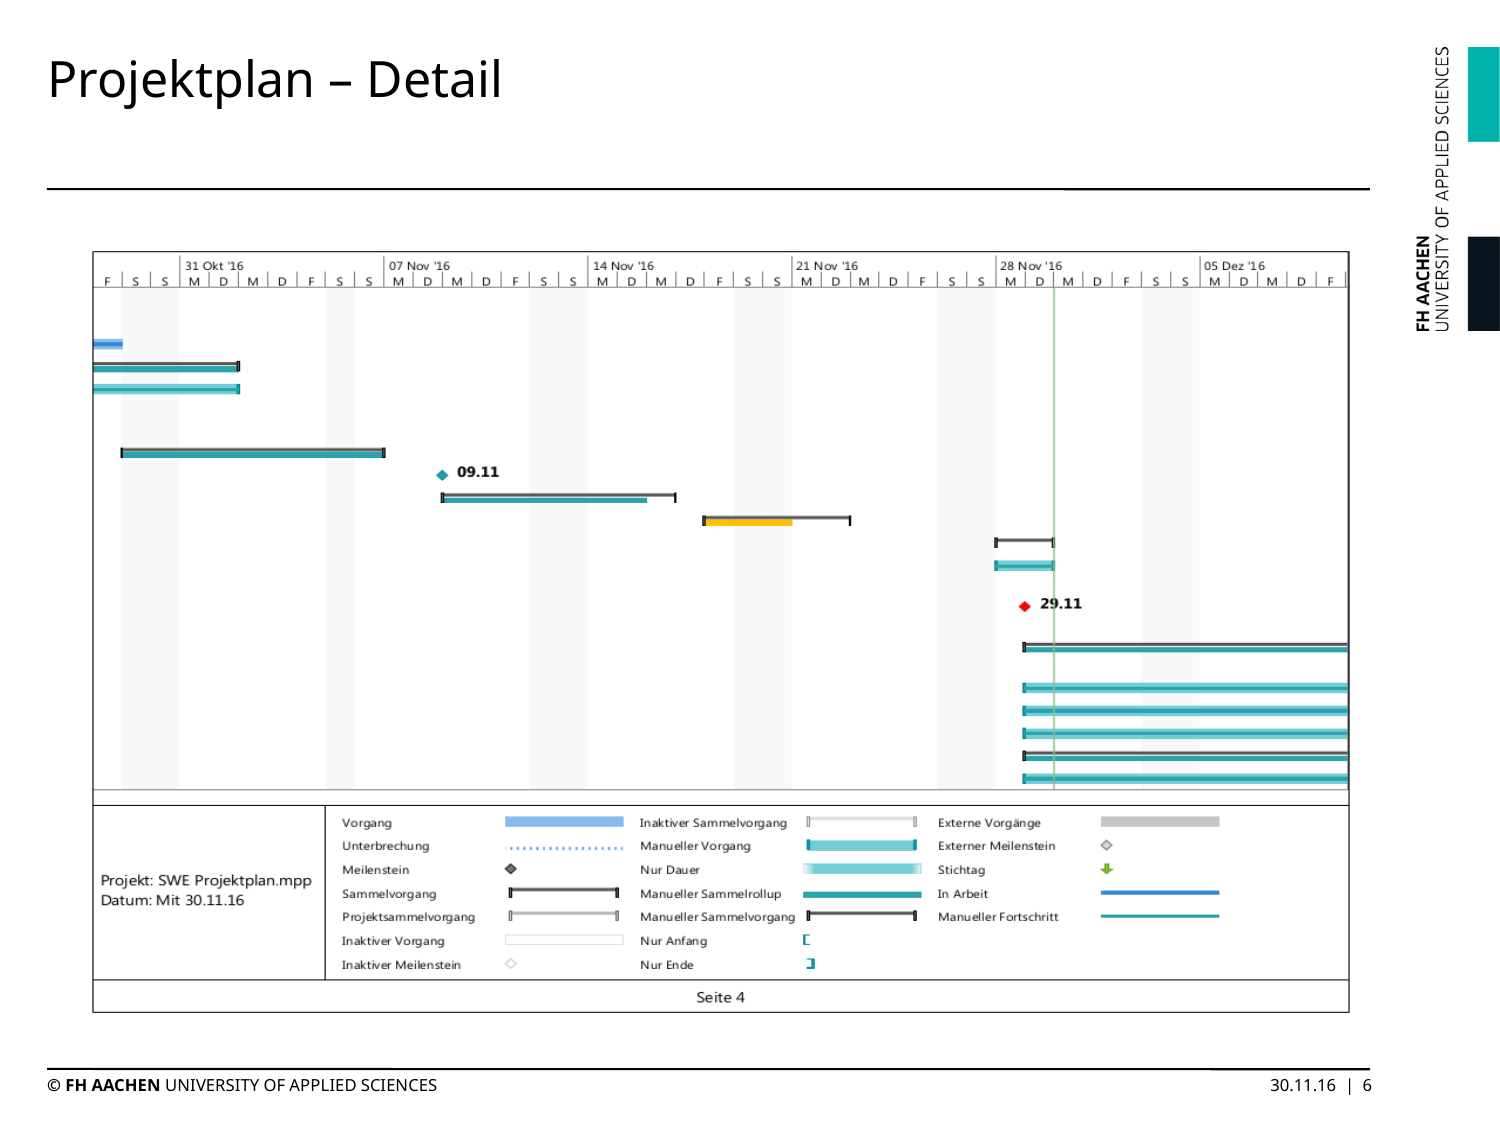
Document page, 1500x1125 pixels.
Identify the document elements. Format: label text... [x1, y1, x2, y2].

title Projektplan – Detail [47, 47, 1370, 130]
picture [35, 47, 1500, 1063]
